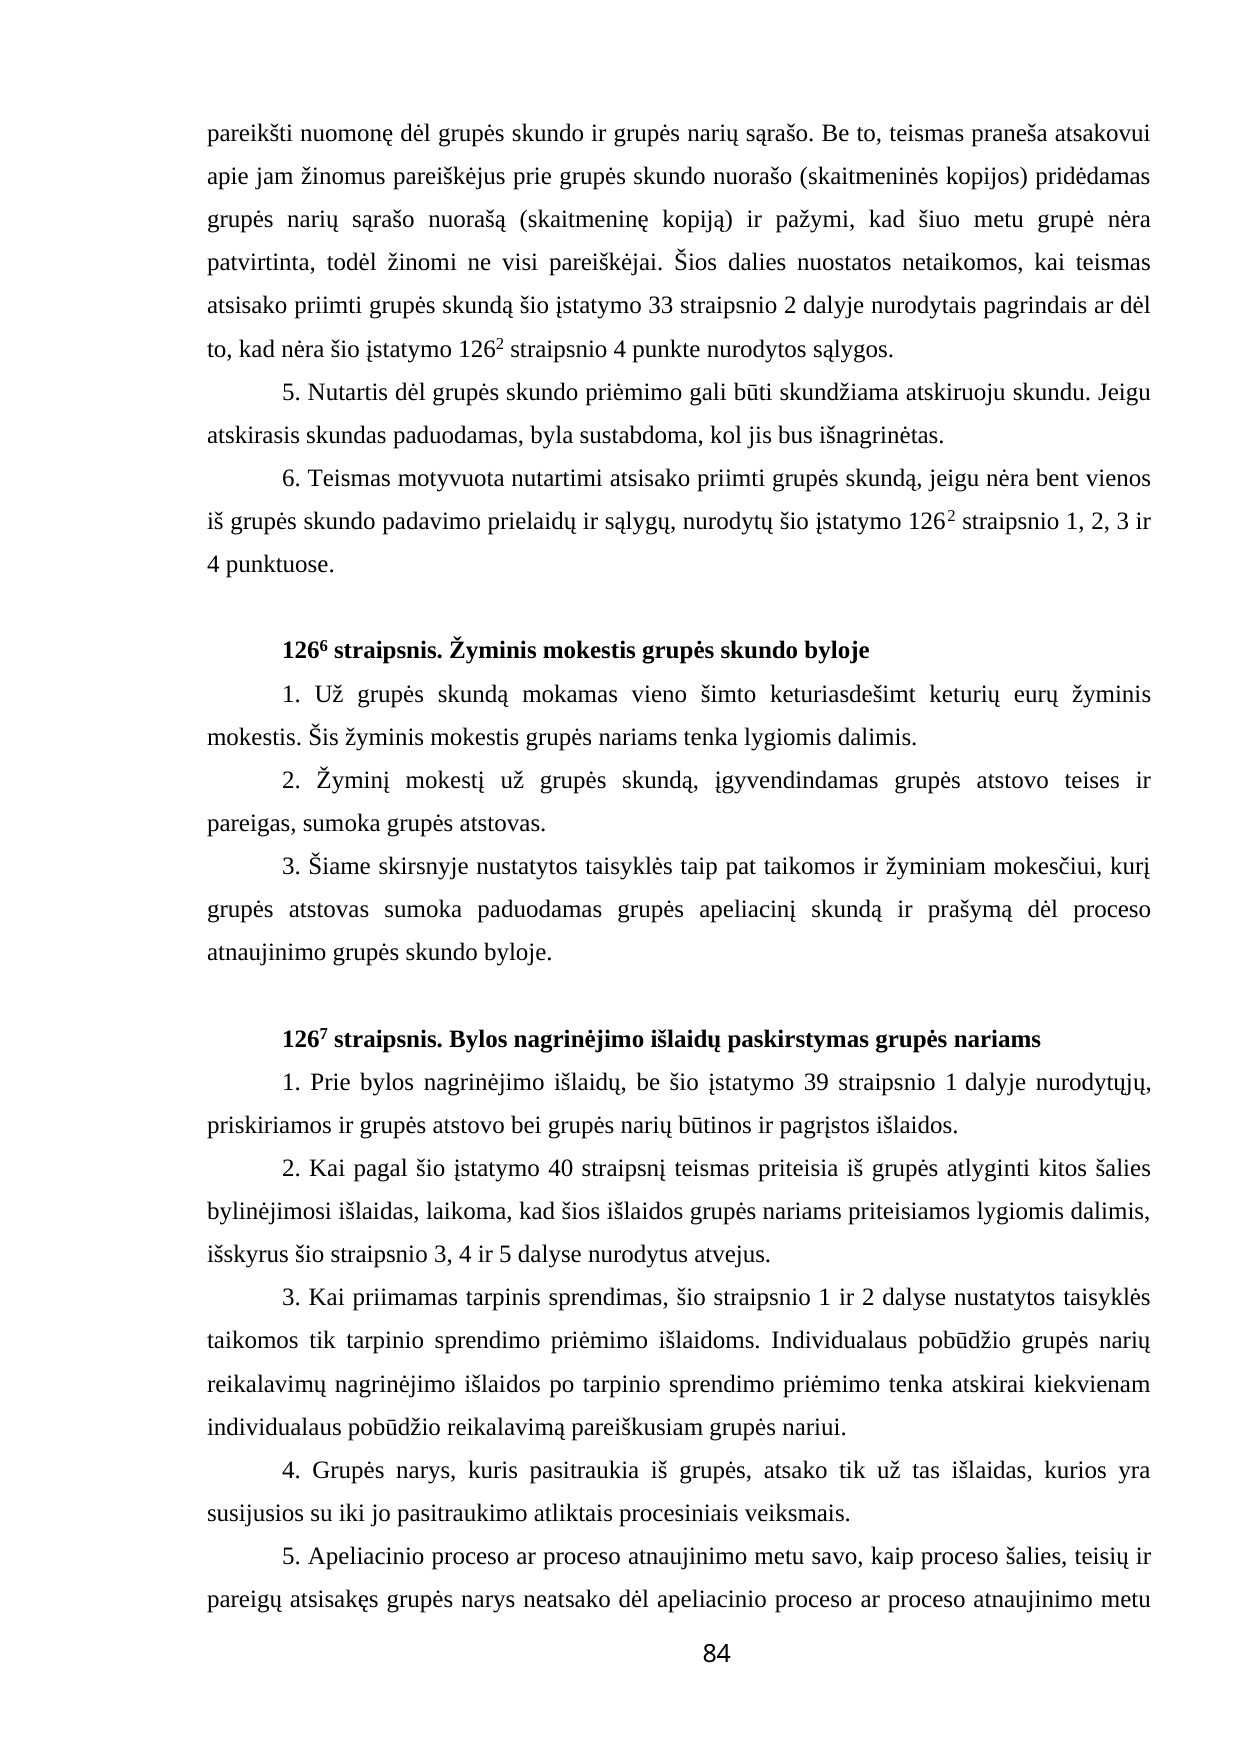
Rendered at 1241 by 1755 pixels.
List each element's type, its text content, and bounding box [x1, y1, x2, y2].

text pareikšti nuomonę dėl grupės skundo ir grupės narių sąrašo. Be to, teismas praneša atsakovui apie jam žinomus pareiškėjus prie grupės skundo nuorašo (skaitmeninės kopijos) pridėdamas grupės narių sąrašo nuorašą (skaitmeninę kopiją) ir pažymi, kad šiuo metu grupė nėra patvirtinta, todėl žinomi ne visi pareiškėjai. Šios dalies nuostatos netaikomos, kai teismas atsisako priimti grupės skundą šio įstatymo 33 straipsnio 2 dalyje nurodytais pagrindais ar dėl to, kad nėra šio įstatymo 1262 straipsnio 4 punkte nurodytos sąlygos. [207, 118, 1152, 362]
text 2. Kai pagal šio įstatymo 40 straipsnį teismas priteisia iš grupės atlyginti kitos šalies bylinėjimosi išlaidas, laikoma, kad šios išlaidos grupės nariams priteisiamos lygiomis dalimis, išskyrus šio straipsnio 3, 4 ir 5 dalyse nurodytus atvejus. [207, 1153, 1152, 1268]
text 5. Apeliacinio proceso ar proceso atnaujinimo metu savo, kaip proceso šalies, teisių ir pareigų atsisakęs grupės narys neatsako dėl apeliacinio proceso ar proceso atnaujinimo metu [207, 1541, 1152, 1613]
text 1. Prie bylos nagrinėjimo išlaidų, be šio įstatymo 39 straipsnio 1 dalyje nurodytųjų, priskiriamos ir grupės atstovo bei grupės narių būtinos ir pagrįstos išlaidos. [207, 1067, 1152, 1139]
text 4. Grupės narys, kuris pasitraukia iš grupės, atsako tik už tas išlaidas, kurios yra susijusios su iki jo pasitraukimo atliktais procesiniais veiksmais. [207, 1455, 1152, 1527]
text 3. Šiame skirsnyje nustatytos taisyklės taip pat taikomos ir žyminiam mokesčiui, kurį grupės atstovas sumoka paduodamas grupės apeliacinį skundą ir prašymą dėl proceso atnaujinimo grupės skundo byloje. [207, 851, 1152, 966]
text 1. Už grupės skundą mokamas vieno šimto keturiasdešimt keturių eurų žyminis mokestis. Šis žyminis mokestis grupės nariams tenka lygiomis dalimis. [207, 679, 1152, 751]
text 5. Nutartis dėl grupės skundo priėmimo gali būti skundžiama atskiruoju skundu. Jeigu atskirasis skundas paduodamas, byla sustabdoma, kol jis bus išnagrinėtas. [207, 377, 1152, 449]
text 1266 straipsnis. Žyminis mokestis grupės skundo byloje [207, 636, 1152, 664]
text 1267 straipsnis. Bylos nagrinėjimo išlaidų paskirstymas grupės nariams [207, 1024, 1152, 1052]
text 3. Kai priimamas tarpinis sprendimas, šio straipsnio 1 ir 2 dalyse nustatytos taisyklės taikomos tik tarpinio sprendimo priėmimo išlaidoms. Individualaus pobūdžio grupės narių reikalavimų nagrinėjimo išlaidos po tarpinio sprendimo priėmimo tenka atskirai kiekvienam individualaus pobūdžio reikalavimą pareiškusiam grupės nariui. [207, 1282, 1152, 1441]
text 2. Žyminį mokestį už grupės skundą, įgyvendindamas grupės atstovo teises ir pareigas, sumoka grupės atstovas. [207, 765, 1152, 837]
text 6. Teismas motyvuota nutartimi atsisako priimti grupės skundą, jeigu nėra bent vienos iš grupės skundo padavimo prielaidų ir sąlygų, nurodytų šio įstatymo 1262 straipsnio 1, 2, 3 ir 4 punktuose. [207, 463, 1152, 578]
